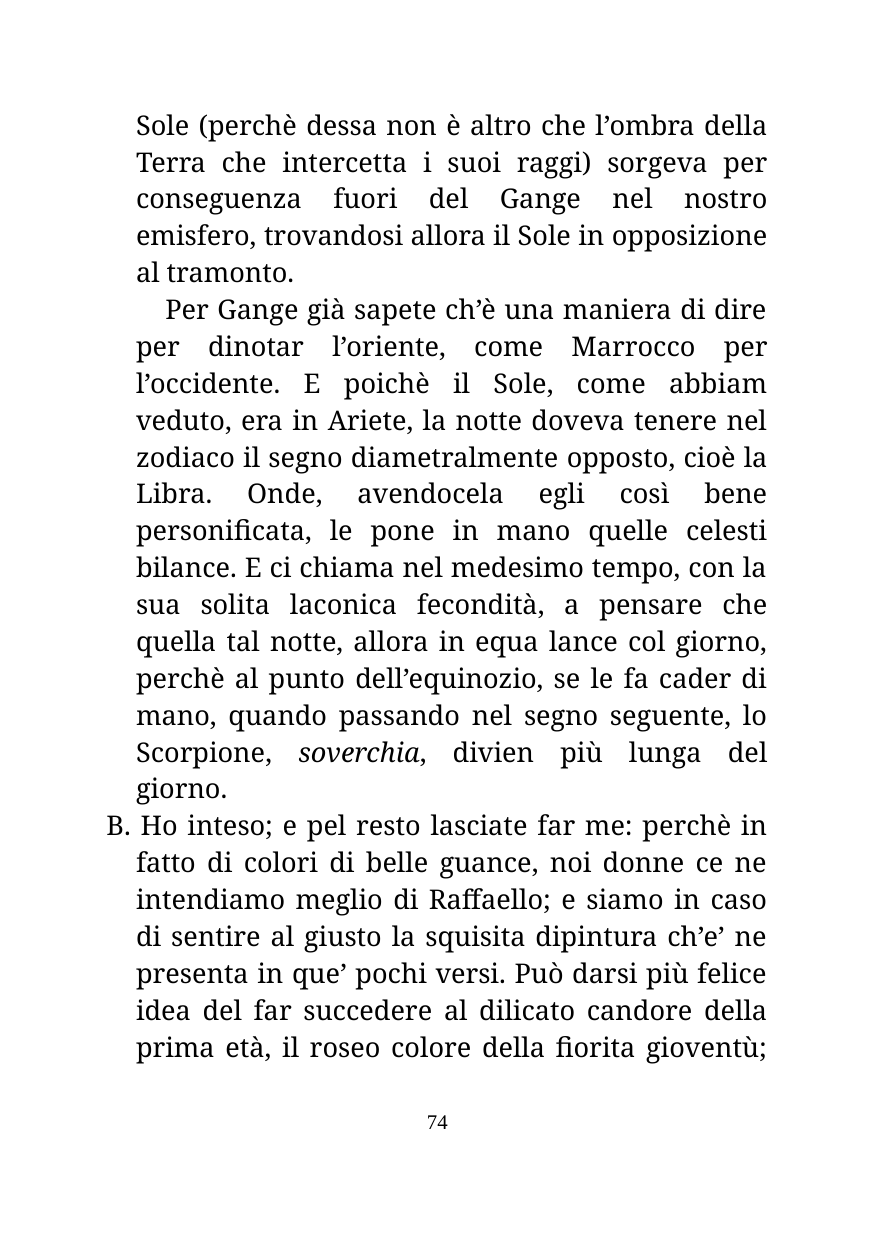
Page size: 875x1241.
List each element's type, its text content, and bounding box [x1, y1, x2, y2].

text Sole (perchè dessa non è altro che l’ombra della Terra che intercetta i suoi raggi) sorgeva per conseguenza fuori del Gange nel nostro emisfero, trovandosi allora il Sole in opposizione al tramonto. [106, 106, 768, 291]
text B. Ho inteso; e pel resto lasciate far me: perchè in fatto di colori di belle guance, noi donne ce ne intendiamo meglio di Raffaello; e siamo in caso di sentire al giusto la squisita dipintura ch’e’ ne presenta in que’ pochi versi. Può darsi più felice idea del far succedere al dilicato candore della prima età, il roseo colore della fiorita gioventù; [106, 807, 768, 1065]
text Per Gange già sapete ch’è una maniera di dire per dinotar l’oriente, come Marrocco per l’occidente. E poichè il Sole, come abbiam veduto, era in Ariete, la notte doveva tenere nel zodiaco il segno diametralmente opposto, cioè la Libra. Onde, avendocela egli così bene personificata, le pone in mano quelle celesti bilance. E ci chiama nel medesimo tempo, con la sua solita laconica fecondità, a pensare che quella tal notte, allora in equa lance col giorno, perchè al punto dell’equinozio, se le fa cader di mano, quando passando nel segno seguente, lo Scorpione, soverchia, divien più lunga del giorno. [136, 291, 768, 807]
